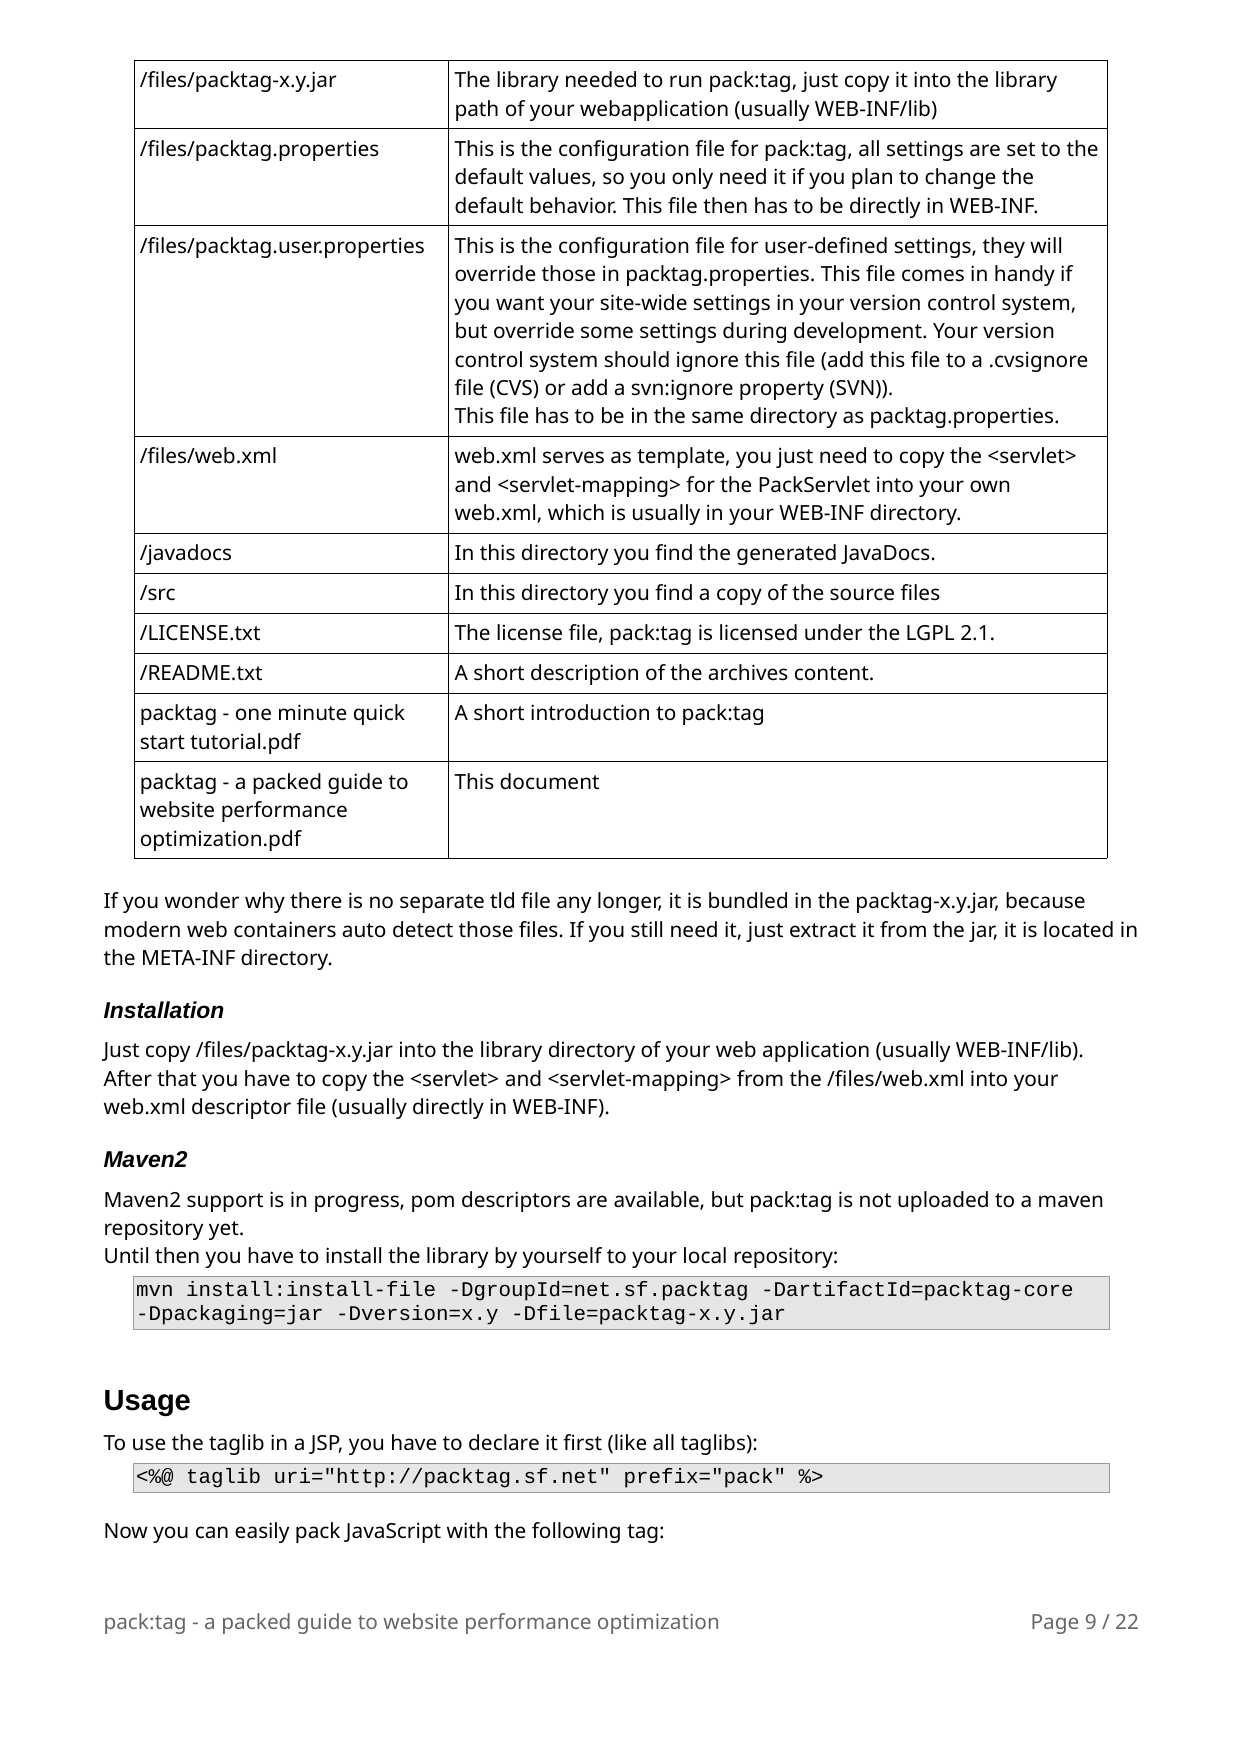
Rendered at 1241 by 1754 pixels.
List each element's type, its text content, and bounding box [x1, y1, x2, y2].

text Now you can easily pack JavaScript with the following tag: [103, 1516, 1139, 1544]
table_cell This is the configuration file for user-defined settings, they will override those in packtag.properties. This file comes in handy if you want your site-wide settings in your version control system, but override some settings during development. Your version control system should ignore this file (add this file to a .cvsignore file (CVS) or add a svn:ignore property (SVN)). This file has to be in the same directory as packtag.properties. [449, 226, 1107, 436]
table_cell The license file, pack:tag is licensed under the LGPL 2.1. [449, 614, 1107, 653]
table_cell In this directory you find the generated JavaDocs. [449, 534, 1107, 573]
table_cell /src [135, 574, 448, 613]
table_cell /javadocs [135, 534, 448, 573]
table_cell packtag - one minute quick start tutorial.pdf [135, 694, 448, 761]
table_cell /files/packtag.user.properties [135, 226, 448, 436]
table_cell /LICENSE.txt [135, 614, 448, 653]
subtitle Maven2 [103, 1146, 1139, 1172]
text Just copy /files/packtag-x.y.jar into the library directory of your web application (usually WEB-INF/lib). [103, 1036, 1139, 1064]
table_cell A short introduction to pack:tag [449, 694, 1107, 761]
table_cell A short description of the archives content. [449, 654, 1107, 693]
table_cell /files/web.xml [135, 437, 448, 533]
text If you wonder why there is no separate tld file any longer, it is bundled in the packtag-x.y.jar, because modern web containers auto detect those files. If you still need it, just extract it from the jar, it is located in the META-INF directory. [103, 886, 1139, 972]
table_header The library needed to run pack:tag, just copy it into the library path of your webapplication (usually WEB-INF/lib) [449, 61, 1107, 128]
text To use the taglib in a JSP, you have to declare it first (like all taglibs): [103, 1428, 1139, 1457]
text Until then you have to install the library by yourself to your local repository: [103, 1242, 1139, 1270]
table_cell packtag - a packed guide to website performance optimization.pdf [135, 762, 448, 858]
table_cell /README.txt [135, 654, 448, 693]
text After that you have to copy the <servlet> and <servlet-mapping> from the /files/web.xml into your web.xml descriptor file (usually directly in WEB-INF). [103, 1064, 1139, 1121]
table_cell web.xml serves as template, you just need to copy the <servlet> and <servlet-mapping> for the PackServlet into your own web.xml, which is usually in your WEB-INF directory. [449, 437, 1107, 533]
table_cell /files/packtag.properties [135, 129, 448, 225]
table_cell In this directory you find a copy of the source files [449, 574, 1107, 613]
subtitle Usage [103, 1382, 1139, 1416]
text Maven2 support is in progress, pom descriptors are available, but pack:tag is not uploaded to a maven repository yet. [103, 1185, 1139, 1242]
text mvn install:install-file -DgroupId=net.sf.packtag -DartifactId=packtag-core -Dpackaging=jar -Dversion=x.y -Dfile=packtag-x.y.jar [134, 1277, 1109, 1329]
table_cell This is the configuration file for pack:tag, all settings are set to the default values, so you only need it if you plan to change the default behavior. This file then has to be directly in WEB-INF. [449, 129, 1107, 225]
text <%@ taglib uri="http://packtag.sf.net" prefix="pack" %> [134, 1464, 1109, 1492]
subtitle Installation [103, 997, 1139, 1023]
table_header /files/packtag-x.y.jar [135, 61, 448, 128]
table_cell This document [449, 762, 1107, 858]
